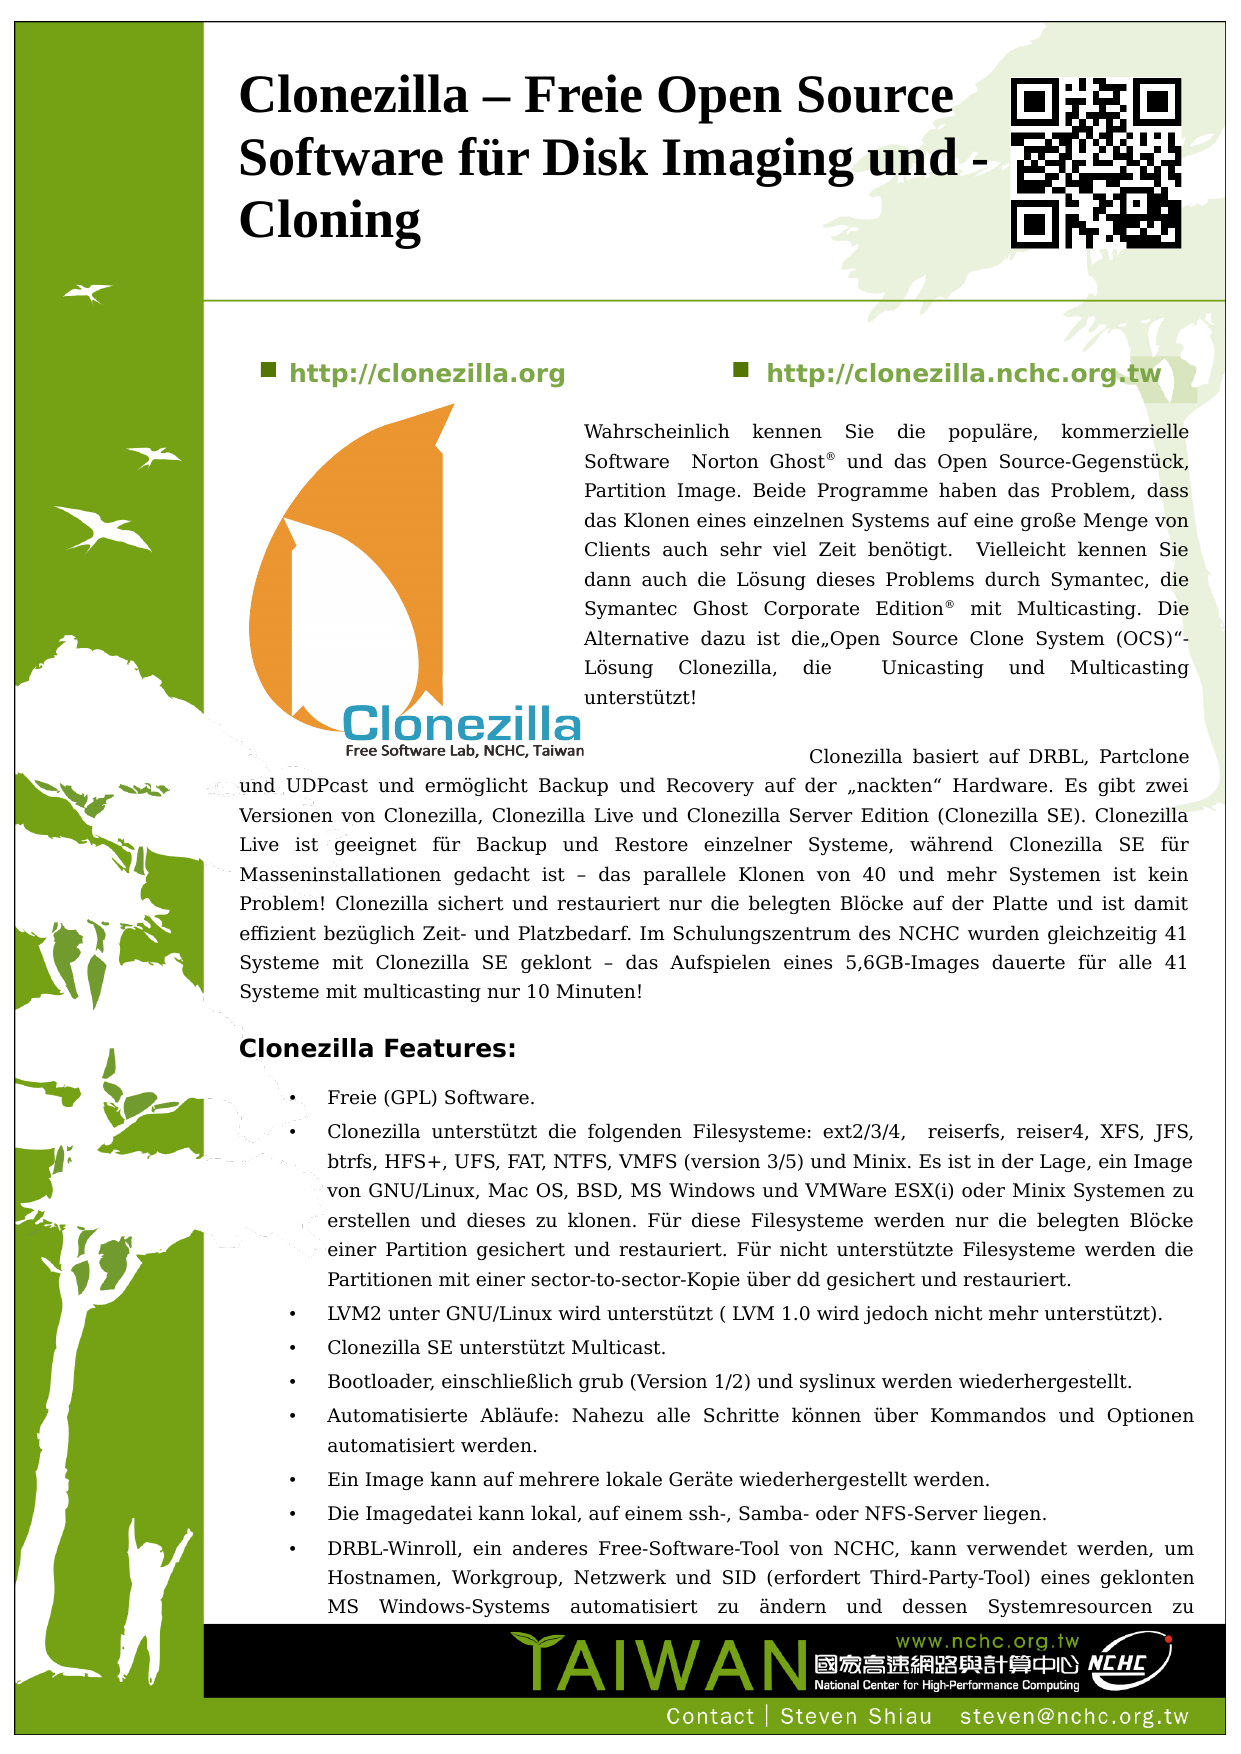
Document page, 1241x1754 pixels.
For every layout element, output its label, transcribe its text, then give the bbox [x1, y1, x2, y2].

picture [260, 362, 276, 377]
list LVM2 unter GNU/Linux wird unterstützt ( LVM 1.0 wird jedoch nicht mehr unterstützt). [289, 1297, 1195, 1326]
list DRBL-Winroll, ein anderes Free-Software-Tool von NCHC, kann verwendet werden, um Hostnamen, Workgroup, Netzwerk und SID (erfordert Third-Party-Tool) eines geklonten MS Windows-Systems automatisiert zu ändern und dessen Systemresourcen zu überprüfen. [289, 1531, 1195, 1649]
text Clonezilla Features: [238, 1034, 1190, 1063]
text http://clonezilla.org http://clonezilla.nchc.org.tw [249, 356, 1197, 390]
text Clonezilla basiert auf DRBL, Partclone und UDPcast und ermöglicht Backup und Recovery auf der „nackten“ Hardware. Es gibt zwei Versionen von Clonezilla, Clonezilla Live und Clonezilla Server Edition (Clonezilla SE). Clonezilla Live ist geeignet für Backup und Restore einzelner Systeme, während Clonezilla SE für Masseninstallationen gedacht ist – das parallele Klonen von 40 und mehr Systemen ist kein Problem! Clonezilla sichert und restauriert nur die belegten Blöcke auf der Platte und ist damit effizient bezüglich Zeit- und Platzbedarf. Im Schulungszentrum des NCHC wurden gleichzeitig 41 Systeme mit Clonezilla SE geklont – das Aufspielen eines 5,6GB-Images dauerte für alle 41 Systeme mit multicasting nur 10 Minuten! [239, 739, 1190, 1005]
picture [14, 22, 1226, 1735]
list Die Imagedatei kann lokal, auf einem ssh-, Samba- oder NFS-Server liegen. [289, 1497, 1195, 1527]
list Freie (GPL) Software. [289, 1081, 1195, 1111]
list Ein Image kann auf mehrere lokale Geräte wiederhergestellt werden. [289, 1463, 1195, 1492]
list Clonezilla unterstützt die folgenden Filesysteme: ext2/3/4, reiserfs, reiser4, XFS, JFS, btrfs, HFS+, UFS, FAT, NTFS, VMFS (version 3/5) und Minix. Es ist in der Lage, ein Image von GNU/Linux, Mac OS, BSD, MS Windows und VMWare ESX(i) oder Minix Systemen zu erstellen und dieses zu klonen. Für diese Filesysteme werden nur die belegten Blöcke einer Partition gesichert und restauriert. Für nicht unterstützte Filesysteme werden die Partitionen mit einer sector-to-sector-Kopie über dd gesichert und restauriert. [289, 1115, 1195, 1292]
text Wahrscheinlich kennen Sie die populäre, kommerzielle Software Norton Ghost® und das Open Source-Gegenstück, Partition Image. Beide Programme haben das Problem, dass das Klonen eines einzelnen Systems auf eine große Menge von Clients auch sehr viel Zeit benötigt. Vielleicht kennen Sie dann auch die Lösung dieses Problems durch Symantec, die Symantec Ghost Corporate Edition® mit Multicasting. Die Alternative dazu ist die„Open Source Clone System (OCS)“-Lösung Clonezilla, die Unicasting und Multicasting unterstützt! [14, 316, 1197, 710]
picture [735, 364, 746, 375]
list Bootloader, einschließlich grub (Version 1/2) und syslinux werden wiederhergestellt. [289, 1365, 1195, 1395]
list Automatisierte Abläufe: Nahezu alle Schritte können über Kommandos und Optionen automatisiert werden. [289, 1399, 1195, 1458]
list Clonezilla SE unterstützt Multicast. [289, 1331, 1195, 1361]
